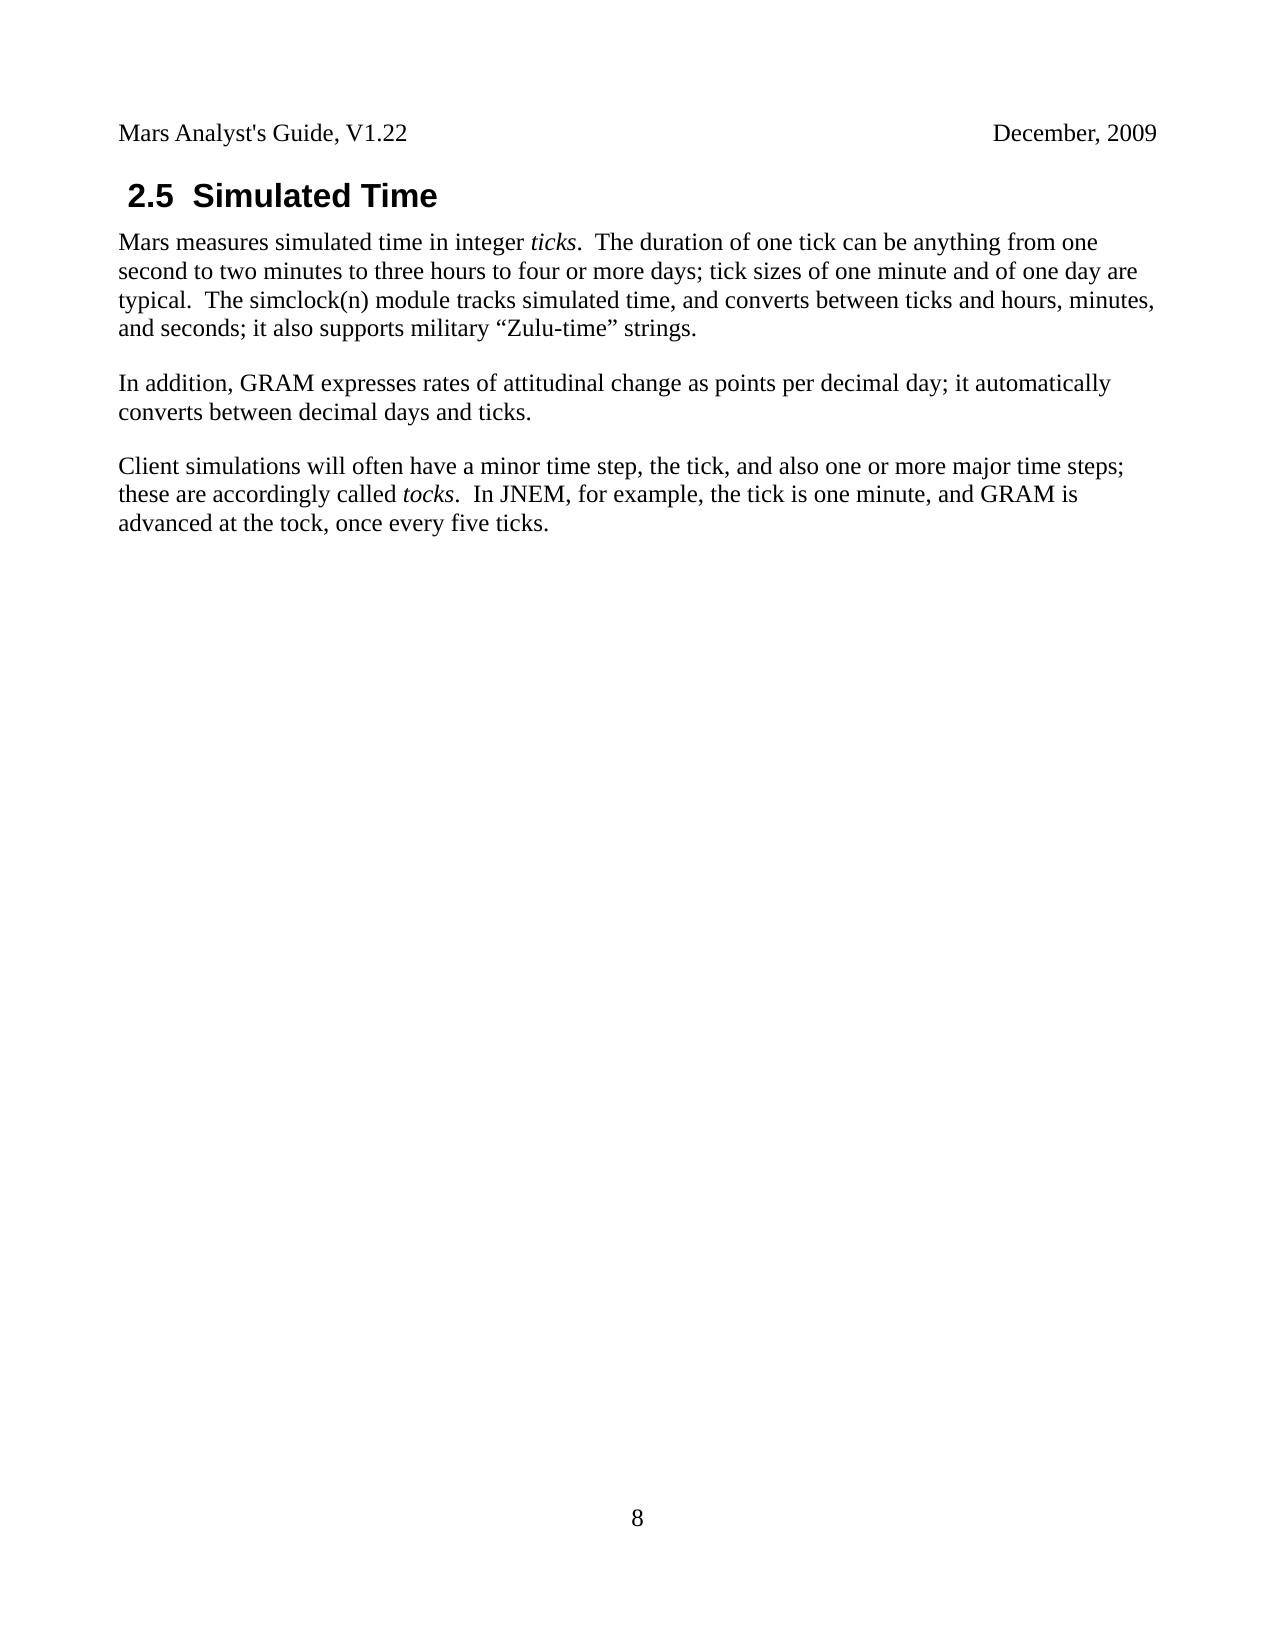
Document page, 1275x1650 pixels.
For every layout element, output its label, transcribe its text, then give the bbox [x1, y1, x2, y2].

text Mars measures simulated time in integer ticks. The duration of one tick can be anything from one second to two minutes to three hours to four or more days; tick sizes of one minute and of one day are typical. The simclock(n) module tracks simulated time, and converts between ticks and hours, minutes, and seconds; it also supports military “Zulu-time” strings. [118, 227, 1157, 342]
text In addition, GRAM expresses rates of attitudinal change as points per decimal day; it automatically converts between decimal days and ticks. [118, 368, 1157, 425]
text Client simulations will often have a minor time step, the tick, and also one or more major time steps; these are accordingly called tocks. In JNEM, for example, the tick is one minute, and GRAM is advanced at the tock, once every five ticks. [118, 451, 1157, 537]
subtitle Simulated Time [118, 176, 1157, 215]
